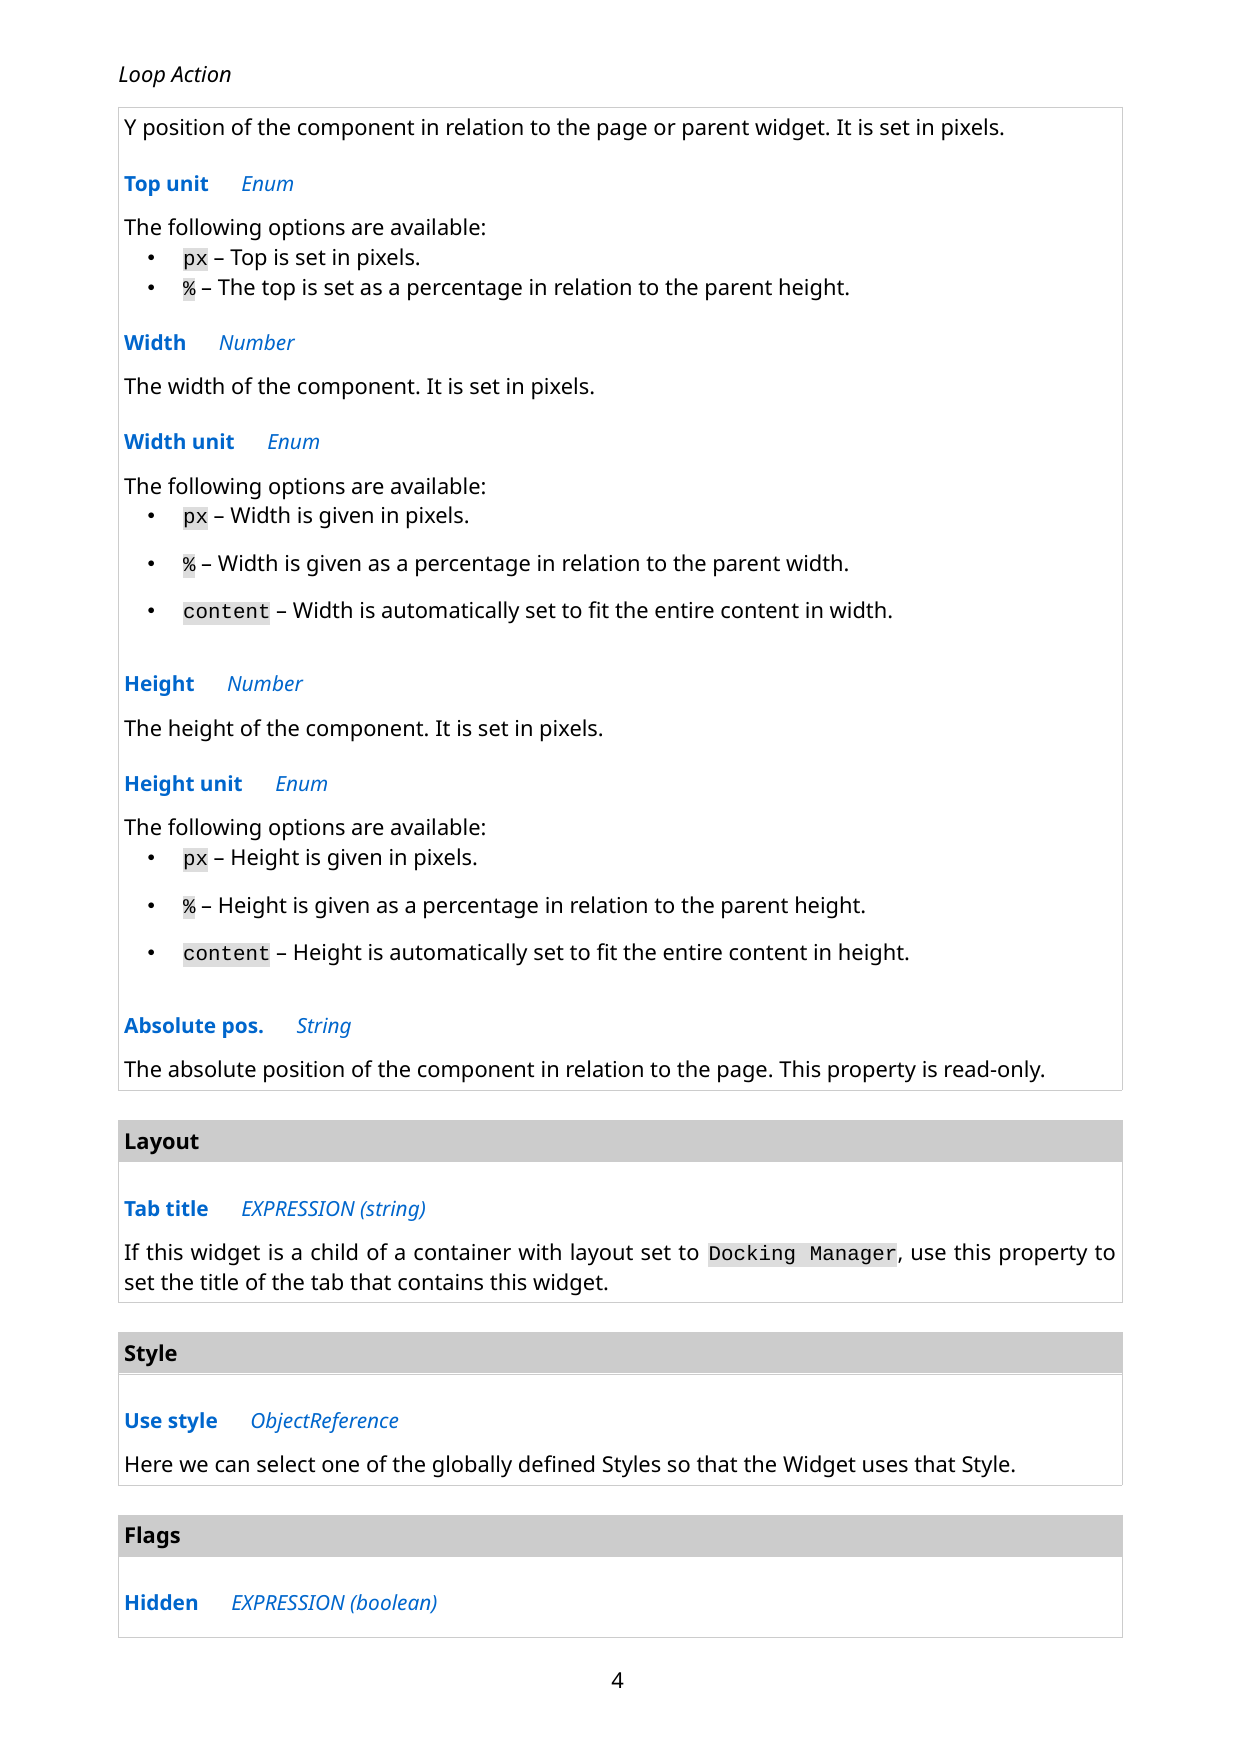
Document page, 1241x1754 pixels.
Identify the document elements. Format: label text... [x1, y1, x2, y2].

table_header Layout [119, 1121, 1122, 1161]
table_header Flags [119, 1516, 1122, 1556]
table_header Style [119, 1333, 1122, 1373]
table_cell Tab title EXPRESSION (string) If this widget is a child of a container with layout set to Docking Manager, use this property to set the title of the tab that contains this widget. [119, 1162, 1122, 1302]
table_cell Y position of the component in relation to the page or parent widget. It is set in pixels. Top unit Enum The following options are available: px – Top is set in pixels. % – The top is set as a percentage in relation to the parent height. Width Number The width of the component. It is set in pixels. Width unit Enum The following options are available: px – Width is given in pixels. % – Width is given as a percentage in relation to the parent width. content – Width is automatically set to fit the entire content in width. Height Number The height of the component. It is set in pixels. Height unit Enum The following options are available: px – Height is given in pixels. % – Height is given as a percentage in relation to the parent height. content – Height is automatically set to fit the entire content in height. Absolute pos. String The absolute position of the component in relation to the page. This property is read-only. [119, 108, 1122, 1090]
table_cell Hidden EXPRESSION (boolean) [119, 1557, 1122, 1637]
table_cell Use style ObjectReference Here we can select one of the globally defined Styles so that the Widget uses that Style. [119, 1375, 1122, 1484]
